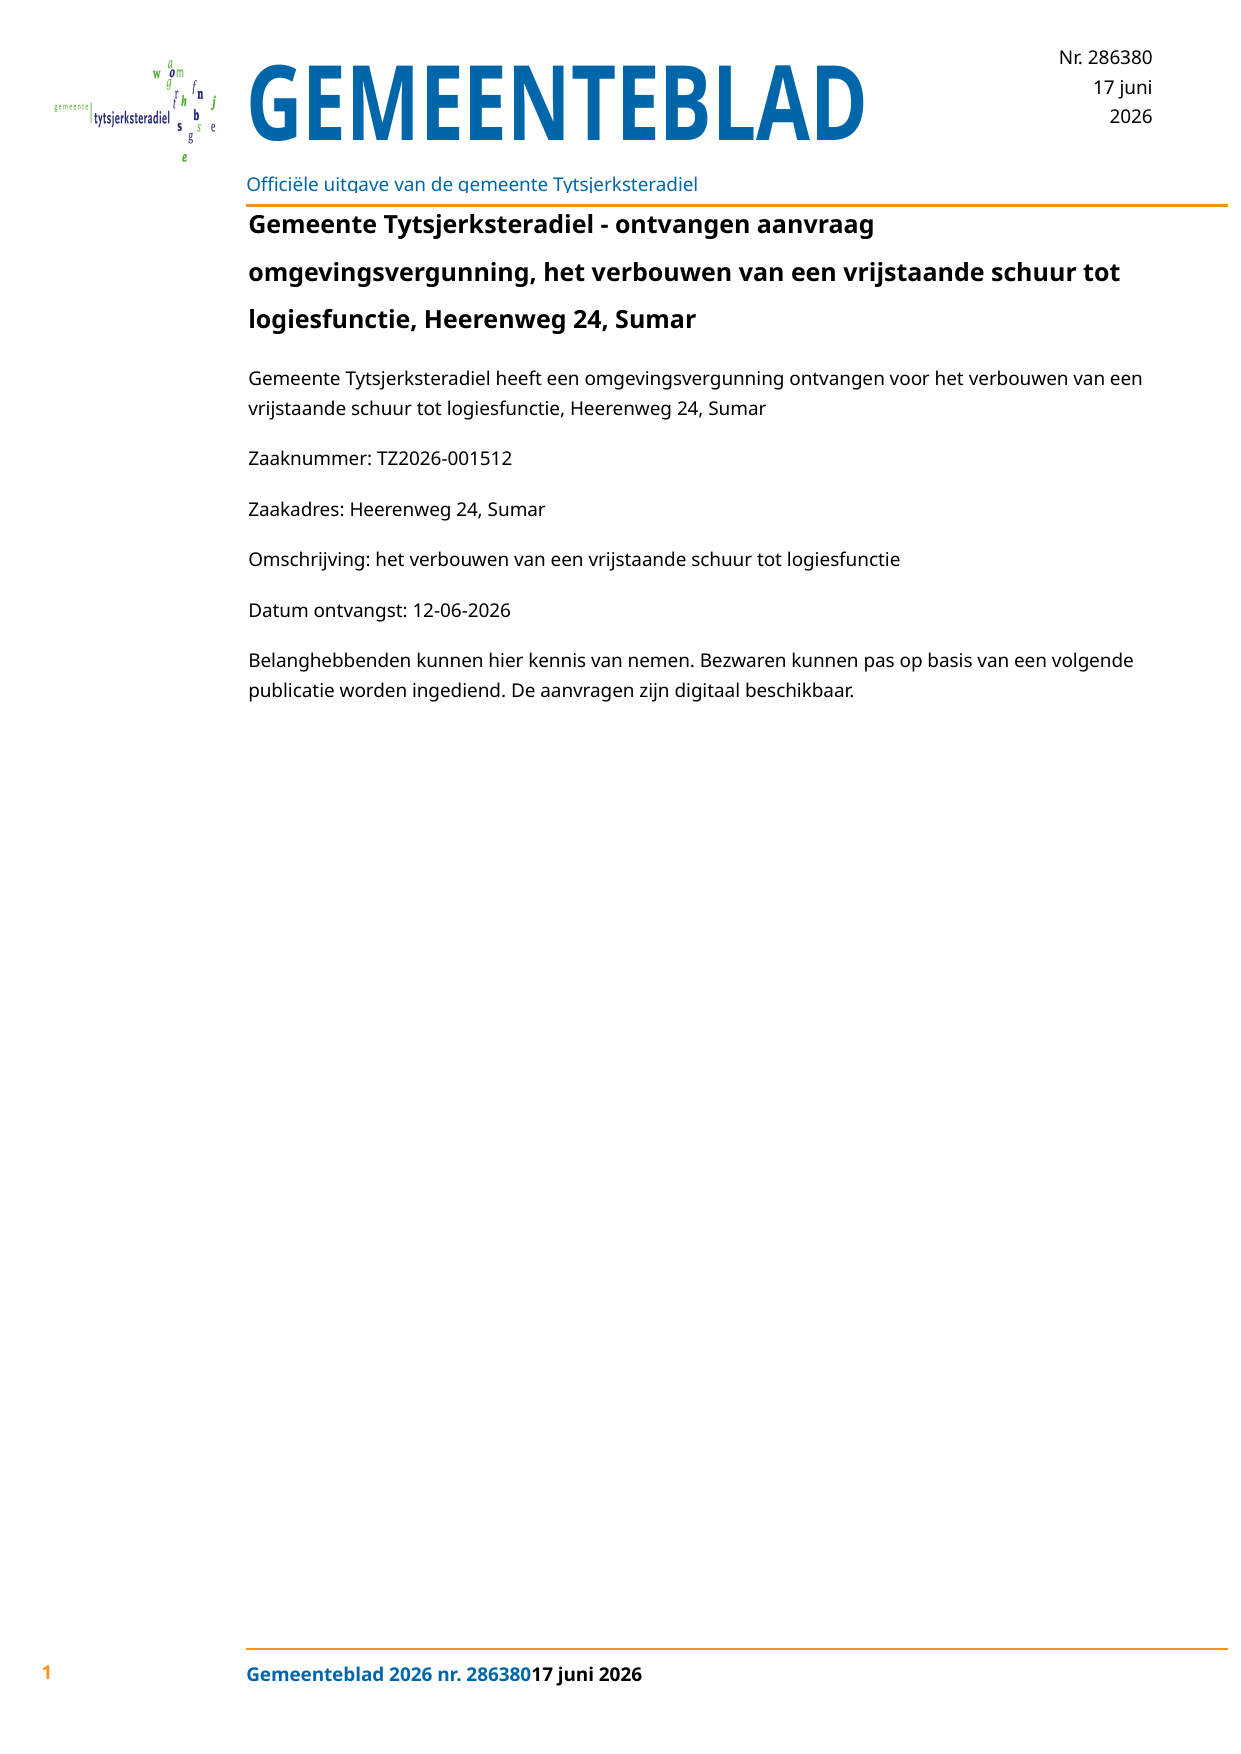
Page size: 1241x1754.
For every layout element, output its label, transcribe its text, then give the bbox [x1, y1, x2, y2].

text Belanghebbenden kunnen hier kennis van nemen. Bezwaren kunnen pas op basis van een volgende publicatie worden ingediend. De aanvragen zijn digitaal beschikbaar. [248, 647, 1152, 702]
text Omschrijving: het verbouwen van een vrijstaande schuur tot logiesfunctie [248, 546, 1152, 572]
text Gemeente Tytsjerksteradiel - ontvangen aanvraag omgevingsvergunning, het verbouwen van een vrijstaande schuur tot logiesfunctie, Heerenweg 24, Sumar [248, 207, 1152, 336]
text Datum ontvangst: 12-06-2026 [248, 597, 1152, 622]
picture [41, 47, 231, 172]
text Gemeente Tytsjerksteradiel heeft een omgevingsvergunning ontvangen voor het verbouwen van een vrijstaande schuur tot logiesfunctie, Heerenweg 24, Sumar [248, 366, 1152, 421]
text Zaakadres: Heerenweg 24, Sumar [248, 496, 1152, 522]
text Zaaknummer: TZ2026-001512 [248, 446, 1152, 471]
